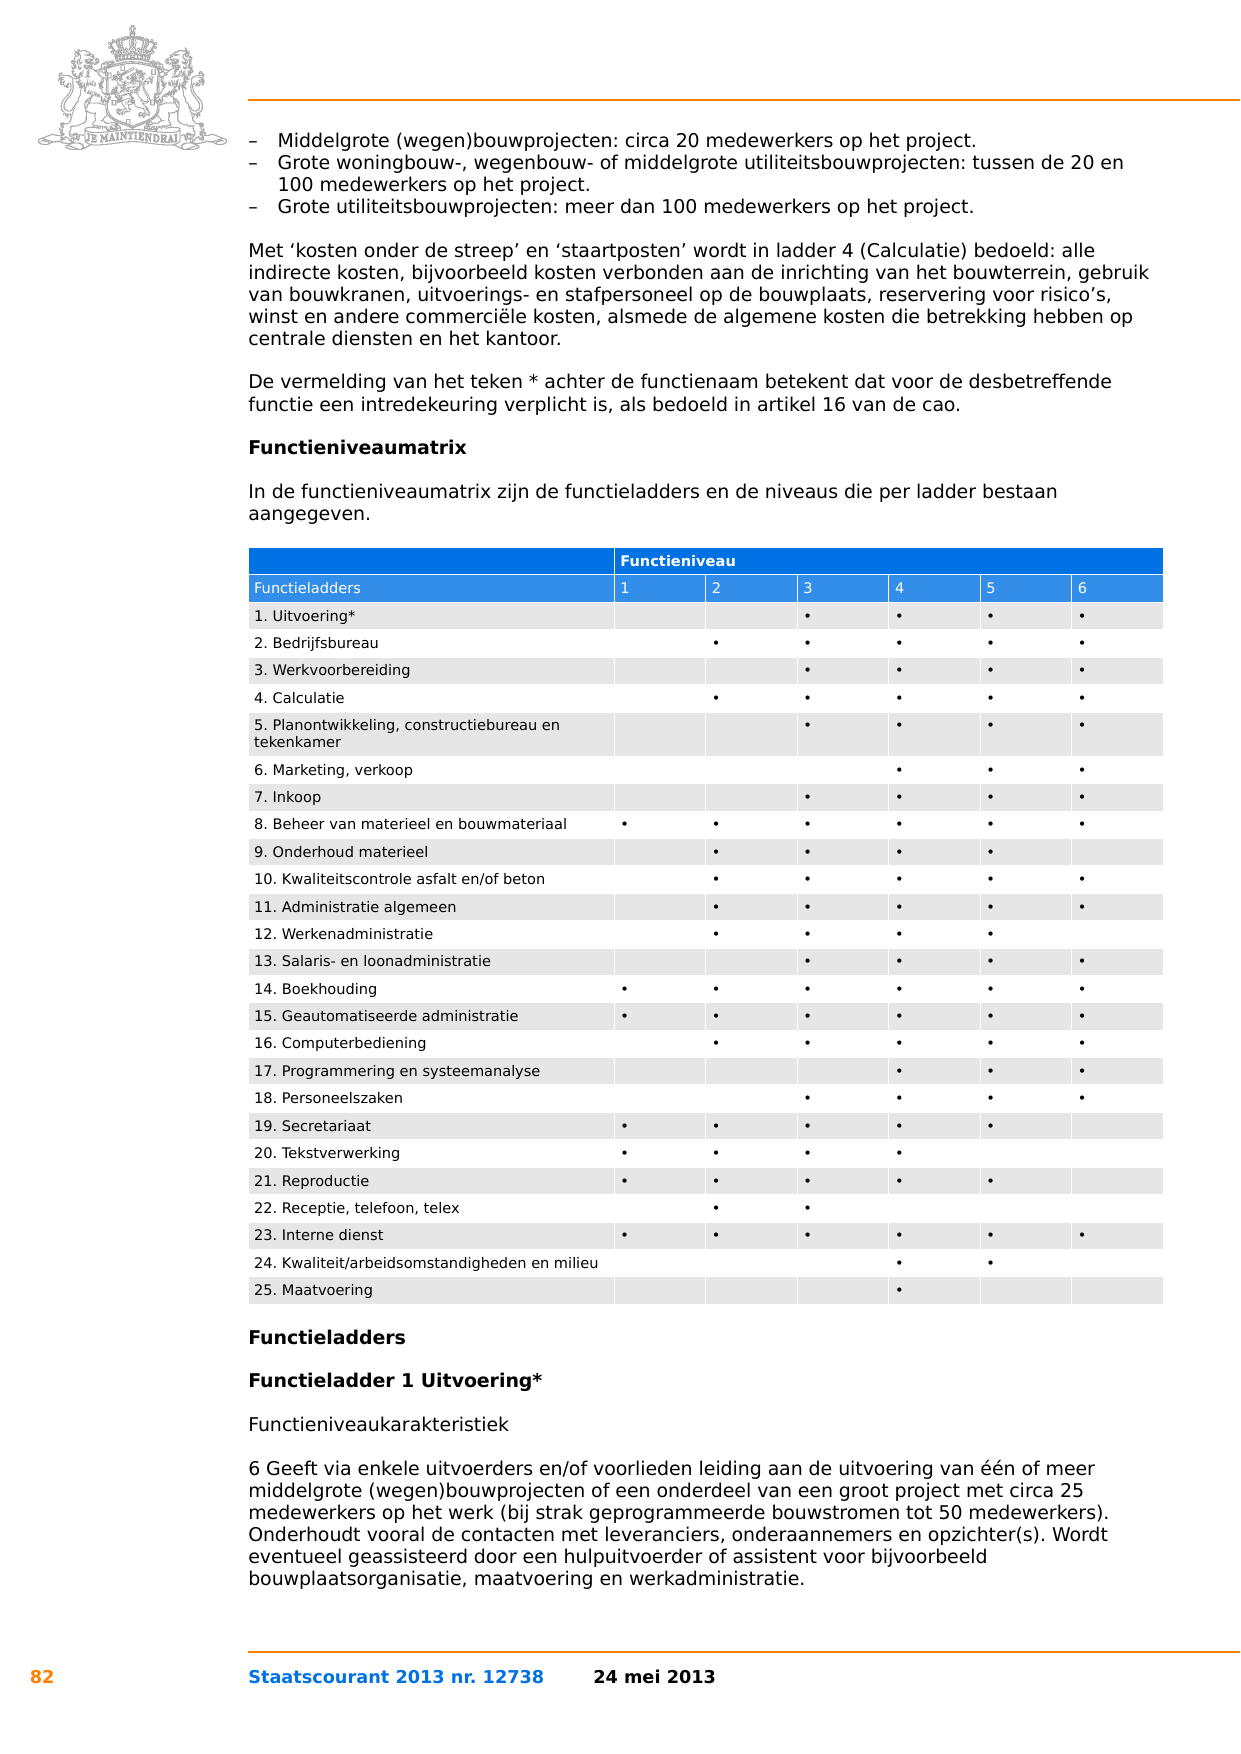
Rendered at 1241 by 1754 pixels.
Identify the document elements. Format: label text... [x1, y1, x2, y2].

table_cell • [615, 1223, 705, 1249]
table_cell • [798, 894, 888, 920]
table_cell • [798, 921, 888, 947]
table_cell • [981, 1031, 1071, 1057]
table_cell • [981, 839, 1071, 865]
table_cell • [889, 866, 980, 893]
text Met ‘kosten onder de streep’ en ‘staartposten’ wordt in ladder 4 (Calculatie) bedoeld: alle indirecte kosten, bijvoorbeeld kosten verbonden aan de inrichting van het bouwterrein, gebruik van bouwkranen, uitvoerings- en stafpersoneel op de bouwplaats, reservering voor risico’s, winst en andere commerciële kosten, alsmede de algemene kosten die betrekking hebben op centrale diensten en het kantoor. [248, 240, 1163, 349]
table_cell • [706, 1140, 797, 1167]
table_cell • [889, 630, 980, 657]
table_cell • [615, 812, 705, 838]
table_cell 4 [889, 575, 980, 602]
table_cell 1 [615, 575, 705, 602]
table_cell • [1072, 894, 1163, 920]
table_cell • [798, 949, 888, 975]
table_cell • [1072, 784, 1163, 811]
picture [38, 25, 227, 150]
table_cell 17. Programmering en systeemanalyse [249, 1058, 614, 1084]
table_cell 11. Administratie algemeen [249, 894, 614, 920]
table_cell • [706, 839, 797, 865]
table_cell [706, 949, 797, 975]
table_cell • [889, 713, 980, 756]
table_cell [1072, 1113, 1163, 1139]
table_cell 7. Inkoop [249, 784, 614, 811]
table_cell 2 [706, 575, 797, 602]
table_cell 24. Kwaliteit/arbeidsomstandigheden en milieu [249, 1250, 614, 1276]
table_cell • [889, 949, 980, 975]
table_cell 6. Marketing, verkoop [249, 757, 614, 783]
table_cell • [981, 685, 1071, 711]
table_cell • [889, 1058, 980, 1084]
table_cell • [706, 921, 797, 947]
table_cell • [889, 921, 980, 947]
table_cell 9. Onderhoud materieel [249, 839, 614, 865]
table_cell • [798, 1168, 888, 1194]
table_cell • [706, 976, 797, 1002]
table_cell 5 [981, 575, 1071, 602]
table_cell [615, 1277, 705, 1304]
table_cell [1072, 1140, 1163, 1167]
table_cell • [798, 685, 888, 711]
table_cell [1072, 921, 1163, 947]
table_cell • [706, 894, 797, 920]
table_cell • [1072, 1086, 1163, 1112]
table_cell [798, 757, 888, 783]
table_cell • [981, 1250, 1071, 1276]
table_cell 2. Bedrijfsbureau [249, 630, 614, 657]
table_cell • [889, 1113, 980, 1139]
table_cell • [1072, 1031, 1163, 1057]
table_cell • [981, 757, 1071, 783]
table_cell [706, 1250, 797, 1276]
table_cell • [615, 976, 705, 1002]
table_cell • [981, 1223, 1071, 1249]
table_cell [615, 630, 705, 657]
table_cell • [981, 1113, 1071, 1139]
table_cell • [981, 976, 1071, 1002]
table_cell • [1072, 658, 1163, 684]
table_cell 12. Werkenadministratie [249, 921, 614, 947]
table_cell • [981, 713, 1071, 756]
table_cell • [889, 1031, 980, 1057]
table_cell 25. Maatvoering [249, 1277, 614, 1304]
table_cell [798, 1058, 888, 1084]
table_cell • [981, 1003, 1071, 1030]
table_cell • [889, 784, 980, 811]
subtitle Functieladder 1 Uitvoering* [248, 1370, 1163, 1392]
table_cell [615, 866, 705, 893]
table_cell • [798, 603, 888, 629]
table_header [249, 548, 614, 574]
table_cell [615, 784, 705, 811]
table_cell [615, 757, 705, 783]
table_cell 21. Reproductie [249, 1168, 614, 1194]
table_cell • [889, 1168, 980, 1194]
table_cell • [889, 603, 980, 629]
table_cell [615, 658, 705, 684]
text Functieniveaukarakteristiek [248, 1414, 1163, 1436]
table_cell • [706, 866, 797, 893]
table_cell • [1072, 1058, 1163, 1084]
text In de functieniveaumatrix zijn de functieladders en de niveaus die per ladder bestaan aangegeven. [248, 481, 1163, 525]
table_cell • [706, 630, 797, 657]
table_cell • [889, 894, 980, 920]
table_cell [615, 839, 705, 865]
table_cell [1072, 1277, 1163, 1304]
table_cell 15. Geautomatiseerde administratie [249, 1003, 614, 1030]
table_cell [981, 1277, 1071, 1304]
table_cell • [1072, 1003, 1163, 1030]
table_cell [615, 1086, 705, 1112]
table_cell [706, 658, 797, 684]
table_cell [981, 1140, 1071, 1167]
table_cell • [1072, 976, 1163, 1002]
table_cell • [889, 658, 980, 684]
table_cell [1072, 1250, 1163, 1276]
text – Grote woningbouw-, wegenbouw- of middelgrote utiliteitsbouwprojecten: tussen de 20 en 100 medewerkers op het project. [248, 152, 1163, 196]
table_cell • [798, 1140, 888, 1167]
table_cell • [706, 1113, 797, 1139]
table_cell • [889, 1223, 980, 1249]
table_cell • [889, 1250, 980, 1276]
table_cell • [981, 658, 1071, 684]
table_cell [1072, 1168, 1163, 1194]
table_cell • [798, 630, 888, 657]
table_cell • [981, 949, 1071, 975]
table_cell • [1072, 685, 1163, 711]
table_cell [981, 1195, 1071, 1221]
table_cell Functieladders [249, 575, 614, 602]
table_cell • [798, 713, 888, 756]
table_cell • [706, 1003, 797, 1030]
table_cell 14. Boekhouding [249, 976, 614, 1002]
subtitle Functieniveaumatrix [248, 437, 1163, 459]
table_cell • [798, 1086, 888, 1112]
table_cell • [889, 685, 980, 711]
table_cell 22. Receptie, telefoon, telex [249, 1195, 614, 1221]
table_cell [1072, 839, 1163, 865]
table_cell • [798, 784, 888, 811]
table_cell 3. Werkvoorbereiding [249, 658, 614, 684]
table_cell [615, 713, 705, 756]
table_cell 1. Uitvoering* [249, 603, 614, 629]
table_cell [706, 1086, 797, 1112]
table_cell • [798, 839, 888, 865]
table_cell • [889, 812, 980, 838]
table_cell • [889, 976, 980, 1002]
table_cell • [889, 1140, 980, 1167]
table_cell • [1072, 603, 1163, 629]
table_cell • [981, 1086, 1071, 1112]
table_cell • [981, 894, 1071, 920]
table_cell • [1072, 812, 1163, 838]
table_cell • [615, 1168, 705, 1194]
table_cell 5. Planontwikkeling, constructiebureau en tekenkamer [249, 713, 614, 756]
table_cell • [1072, 713, 1163, 756]
table_cell • [706, 1168, 797, 1194]
table_cell • [706, 812, 797, 838]
text – Grote utiliteitsbouwprojecten: meer dan 100 medewerkers op het project. [248, 196, 1163, 218]
table_cell 19. Secretariaat [249, 1113, 614, 1139]
subtitle Functieladders [248, 1327, 1163, 1348]
table_cell • [798, 1003, 888, 1030]
table_cell [798, 1250, 888, 1276]
table_cell • [706, 1195, 797, 1221]
text De vermelding van het teken * achter de functienaam betekent dat voor de desbetreffende functie een intredekeuring verplicht is, als bedoeld in artikel 16 van de cao. [248, 371, 1163, 415]
table_cell • [798, 812, 888, 838]
table_cell • [798, 658, 888, 684]
table_cell [615, 603, 705, 629]
table_cell [706, 757, 797, 783]
table_cell [615, 685, 705, 711]
table_cell 18. Personeelszaken [249, 1086, 614, 1112]
table_cell • [889, 839, 980, 865]
table_cell [706, 713, 797, 756]
table_cell • [706, 1223, 797, 1249]
table_cell 6 [1072, 575, 1163, 602]
table_cell • [889, 1086, 980, 1112]
table_header Functieniveau [615, 548, 1163, 574]
table_cell • [1072, 630, 1163, 657]
table_cell 4. Calculatie [249, 685, 614, 711]
table_cell • [981, 1058, 1071, 1084]
table_cell • [615, 1113, 705, 1139]
table_cell 3 [798, 575, 888, 602]
table_cell 10. Kwaliteitscontrole asfalt en/of beton [249, 866, 614, 893]
table_cell • [981, 921, 1071, 947]
table_cell 8. Beheer van materieel en bouwmateriaal [249, 812, 614, 838]
table_cell [1072, 1195, 1163, 1221]
table_cell • [706, 685, 797, 711]
table_cell • [981, 1168, 1071, 1194]
table_cell • [981, 812, 1071, 838]
table_cell • [889, 1003, 980, 1030]
text – Middelgrote (wegen)bouwprojecten: circa 20 medewerkers op het project. [248, 130, 1163, 152]
table_cell • [1072, 757, 1163, 783]
table_cell • [615, 1003, 705, 1030]
table_cell • [1072, 1223, 1163, 1249]
text 6 Geeft via enkele uitvoerders en/of voorlieden leiding aan de uitvoering van één of meer middelgrote (wegen)bouwprojecten of een onderdeel van een groot project met circa 25 medewerkers op het werk (bij strak geprogrammeerde bouwstromen tot 50 medewerkers). Onderhoudt vooral de contacten met leveranciers, onderaannemers en opzichter(s). Wordt eventueel geassisteerd door een hulpuitvoerder of assistent voor bijvoorbeeld bouwplaatsorganisatie, maatvoering en werkadministratie. [248, 1458, 1163, 1590]
table_cell • [981, 866, 1071, 893]
table_cell • [1072, 866, 1163, 893]
table_cell • [798, 1195, 888, 1221]
table_cell • [798, 1223, 888, 1249]
table_cell • [798, 866, 888, 893]
table_cell • [798, 1031, 888, 1057]
table_cell 20. Tekstverwerking [249, 1140, 614, 1167]
table_cell • [981, 603, 1071, 629]
table_cell • [981, 630, 1071, 657]
table_cell [615, 1058, 705, 1084]
table_cell • [981, 784, 1071, 811]
table_cell [615, 1195, 705, 1221]
table_cell • [798, 976, 888, 1002]
table_cell • [1072, 949, 1163, 975]
table_cell [889, 1195, 980, 1221]
table_cell • [706, 1031, 797, 1057]
table_cell 13. Salaris- en loonadministratie [249, 949, 614, 975]
table_cell [615, 949, 705, 975]
table_cell [706, 1058, 797, 1084]
table_cell [615, 1031, 705, 1057]
table_cell [706, 1277, 797, 1304]
table_cell [706, 784, 797, 811]
table_cell 23. Interne dienst [249, 1223, 614, 1249]
table_cell • [798, 1113, 888, 1139]
table_cell [798, 1277, 888, 1304]
table_cell [615, 894, 705, 920]
table_cell [615, 921, 705, 947]
table_cell [706, 603, 797, 629]
table_cell 16. Computerbediening [249, 1031, 614, 1057]
table_cell [615, 1250, 705, 1276]
table_cell • [889, 757, 980, 783]
table_cell • [615, 1140, 705, 1167]
table_cell • [889, 1277, 980, 1304]
